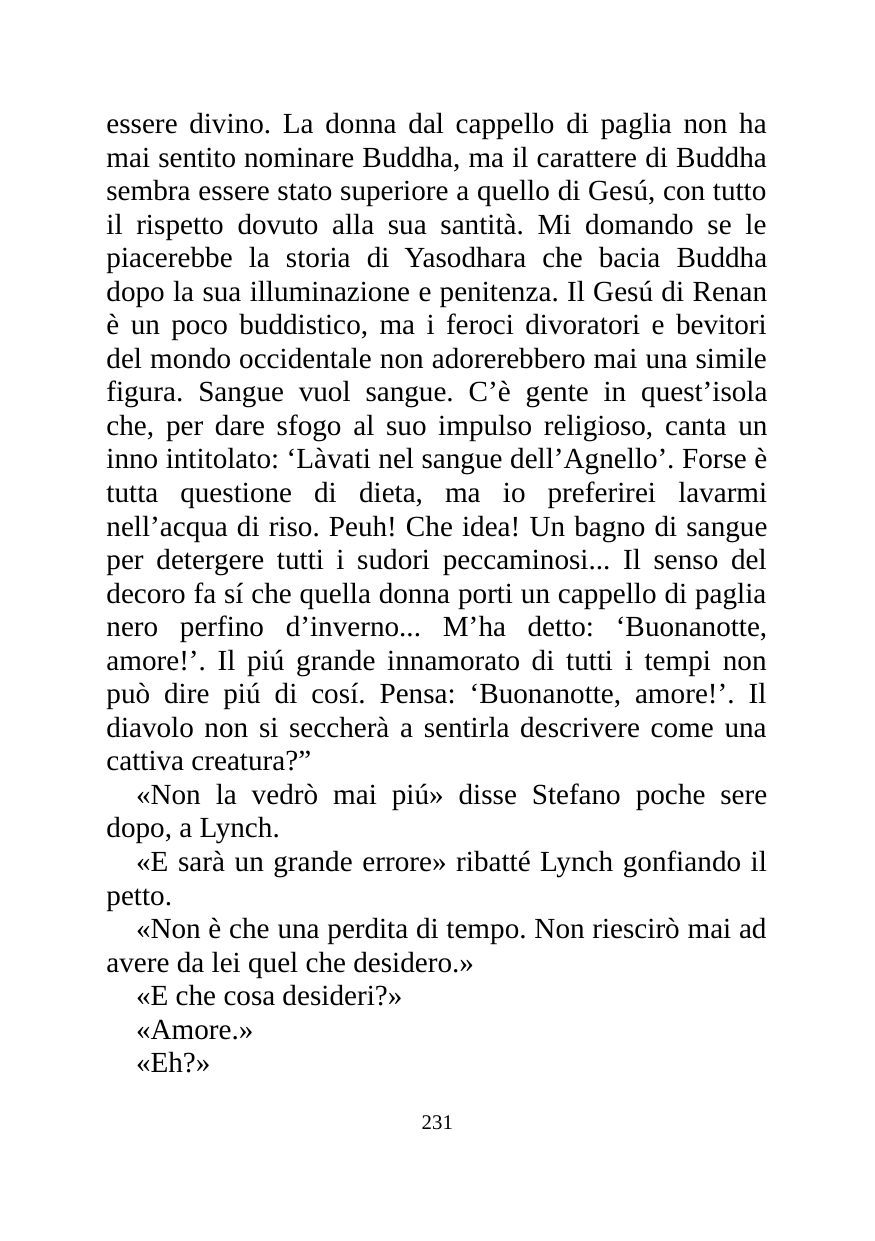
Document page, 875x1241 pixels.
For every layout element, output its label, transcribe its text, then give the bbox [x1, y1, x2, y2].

text «Non la vedrò mai piú» disse Stefano poche sere dopo, a Lynch. [106, 777, 768, 844]
text «Eh?» [106, 1045, 768, 1079]
text «E sarà un grande errore» ribatté Lynch gonfiando il petto. [106, 844, 768, 911]
text «E che cosa desideri?» [106, 978, 768, 1012]
text essere divino. La donna dal cappello di paglia non ha mai sentito nominare Buddha, ma il carattere di Buddha sembra essere stato superiore a quello di Gesú, con tutto il rispetto dovuto alla sua santità. Mi domando se le piacerebbe la storia di Yasodhara che bacia Buddha dopo la sua illuminazione e penitenza. Il Gesú di Renan è un poco buddistico, ma i feroci divoratori e bevitori del mondo occidentale non adorerebbero mai una simile figura. Sangue vuol sangue. C’è gente in quest’isola che, per dare sfogo al suo impulso religioso, canta un inno intitolato: ‘Làvati nel sangue dell’Agnello’. Forse è tutta questione di dieta, ma io preferirei lavarmi nell’acqua di riso. Peuh! Che idea! Un bagno di sangue per detergere tutti i sudori peccaminosi... Il senso del decoro fa sí che quella donna porti un cappello di paglia nero perfino d’inverno... M’ha detto: ‘Buonanotte, amore!’. Il piú grande innamorato di tutti i tempi non può dire piú di cosí. Pensa: ‘Buonanotte, amore!’. Il diavolo non si seccherà a sentirla descrivere come una cattiva creatura?” [106, 106, 768, 777]
text «Amore.» [106, 1012, 768, 1045]
text «Non è che una perdita di tempo. Non riescirò mai ad avere da lei quel che desidero.» [106, 911, 768, 978]
